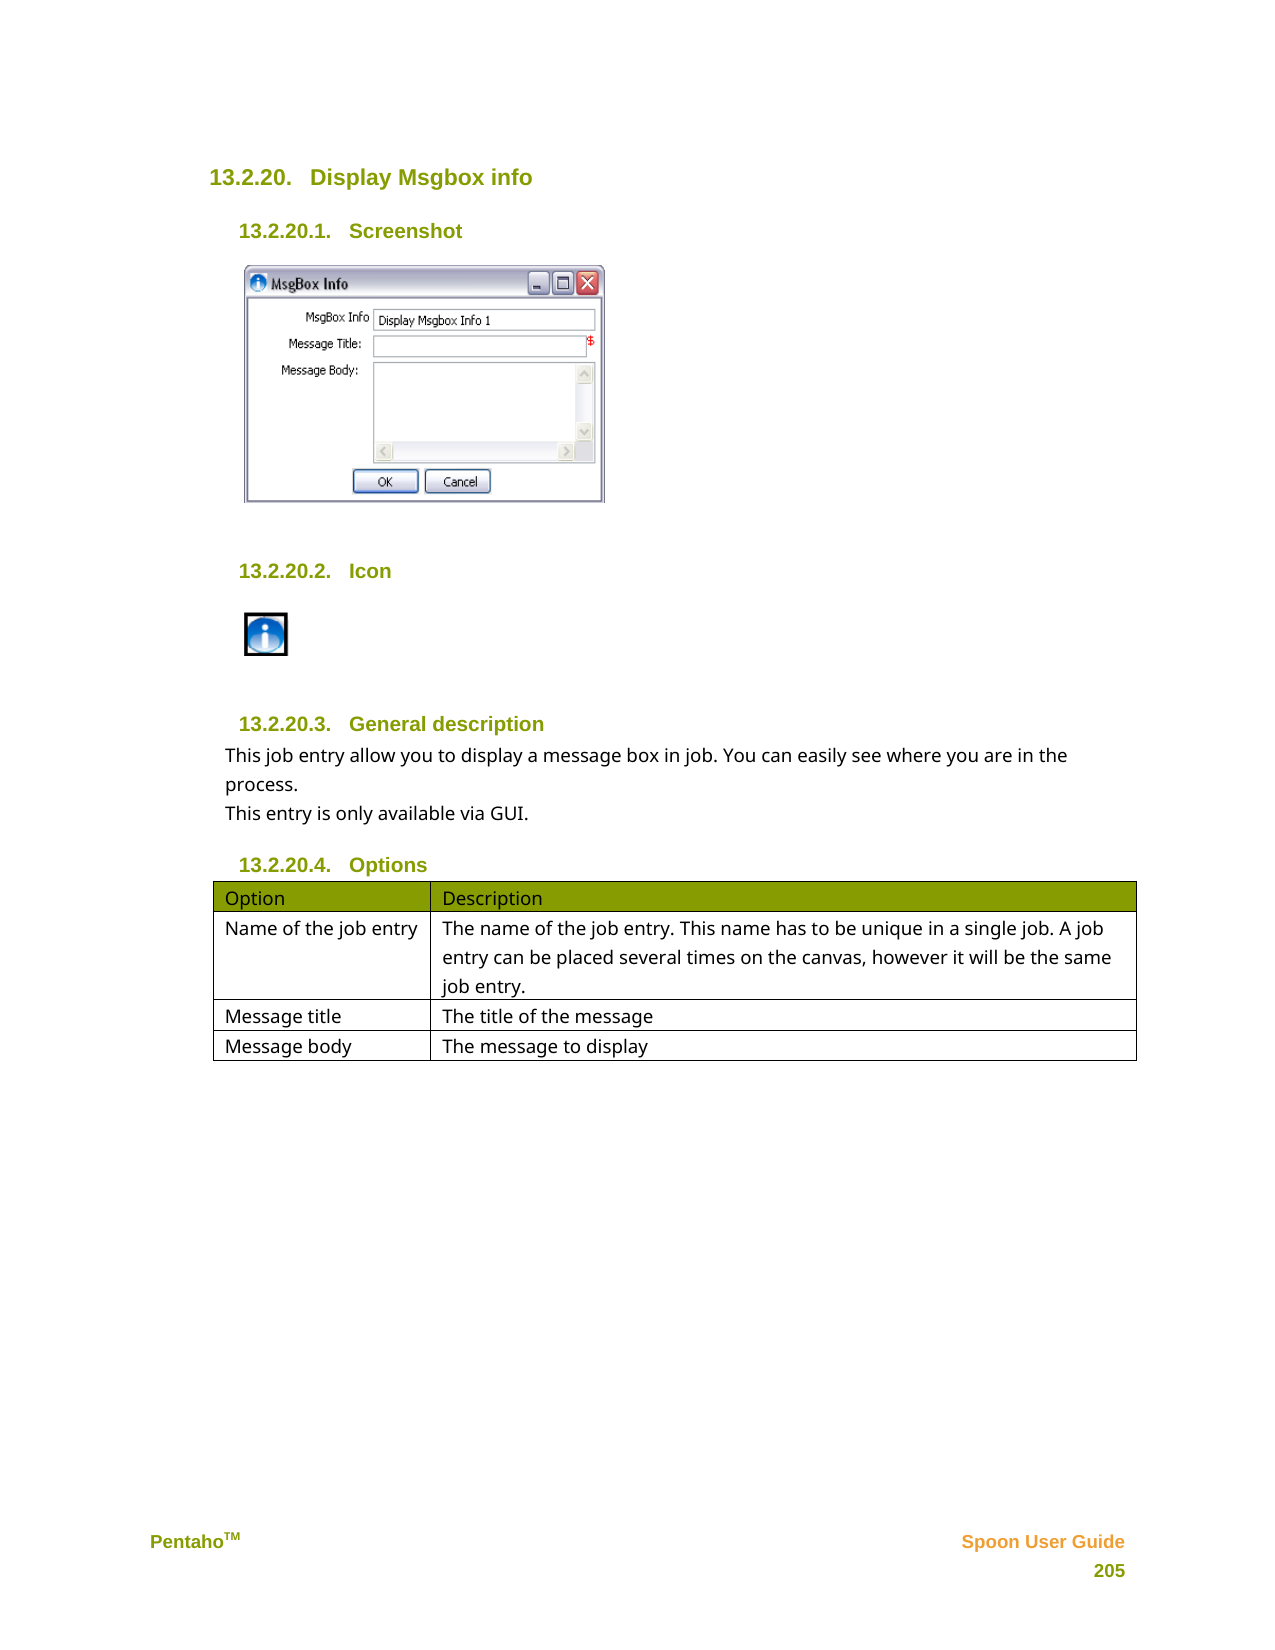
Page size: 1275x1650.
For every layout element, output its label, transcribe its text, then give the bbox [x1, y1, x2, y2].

subtitle Display Msgbox info [209, 157, 1125, 192]
table_header Description [431, 882, 1136, 911]
text This entry is only available via GUI. [225, 797, 1125, 826]
subtitle Icon [239, 551, 1125, 585]
text This job entry allow you to display a message box in job. You can easily see where you are in the process. [225, 739, 1125, 797]
table_cell The title of the message [431, 1000, 1136, 1029]
subtitle Screenshot [239, 211, 1125, 246]
table_cell Message body [214, 1031, 430, 1060]
subtitle General description [239, 703, 1125, 738]
table_cell Name of the job entry [214, 912, 430, 999]
table_cell The name of the job entry. This name has to be unique in a single job. A job entry can be placed several times on the canvas, however it will be the same job entry. [431, 912, 1136, 999]
table_cell Message title [214, 1000, 430, 1029]
table_cell The message to display [431, 1031, 1136, 1060]
table_header Option [214, 882, 430, 911]
subtitle Options [239, 845, 1125, 880]
